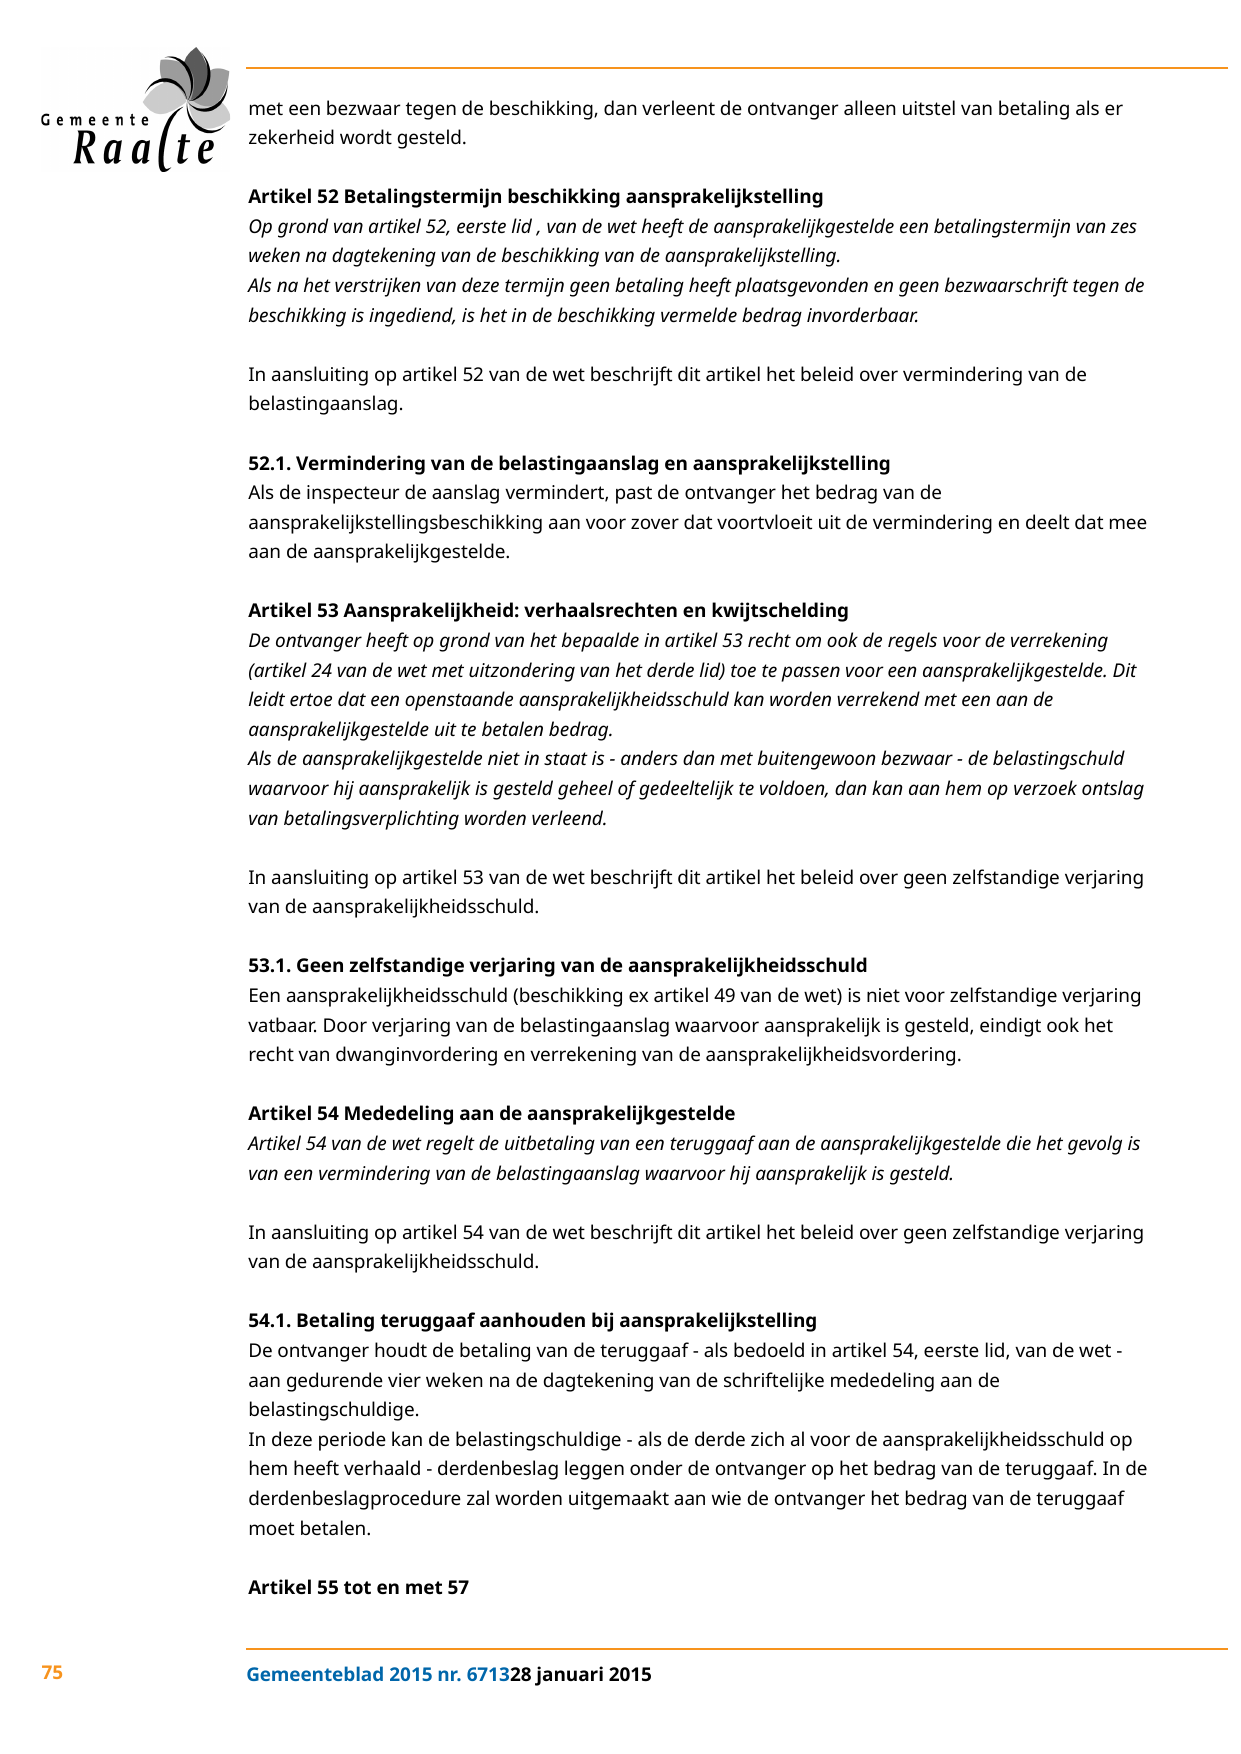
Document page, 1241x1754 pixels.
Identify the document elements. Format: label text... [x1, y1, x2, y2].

text Als de aansprakelijkgestelde niet in staat is - anders dan met buitengewoon bezwaar - de belastingschuld waarvoor hij aansprakelijk is gesteld geheel of gedeeltelijk te voldoen, dan kan aan hem op verzoek ontslag van betalingsverplichting worden verleend. [248, 746, 1152, 831]
text In aansluiting op artikel 53 van de wet beschrijft dit artikel het beleid over geen zelfstandige verjaring van de aansprakelijkheidsschuld. [248, 864, 1152, 919]
text Op grond van artikel 52, eerste lid , van de wet heeft de aansprakelijkgestelde een betalingstermijn van zes weken na dagtekening van de beschikking van de aansprakelijkstelling. [248, 213, 1152, 268]
text In aansluiting op artikel 54 van de wet beschrijft dit artikel het beleid over geen zelfstandige verjaring van de aansprakelijkheidsschuld. [248, 1219, 1152, 1274]
text 53.1. Geen zelfstandige verjaring van de aansprakelijkheidsschuld [248, 953, 1152, 978]
text met een bezwaar tegen de beschikking, dan verleent de ontvanger alleen uitstel van betaling als er zekerheid wordt gesteld. [248, 95, 1152, 150]
text Artikel 53 Aansprakelijkheid: verhaalsrechten en kwijtschelding [248, 598, 1152, 623]
text Artikel 54 Mededeling aan de aansprakelijkgestelde [248, 1101, 1152, 1126]
picture [41, 47, 231, 172]
text De ontvanger heeft op grond van het bepaalde in artikel 53 recht om ook de regels voor de verrekening (artikel 24 van de wet met uitzondering van het derde lid) toe te passen voor een aansprakelijkgestelde. Dit leidt ertoe dat een openstaande aansprakelijkheidsschuld kan worden verrekend met een aan de aansprakelijkgestelde uit te betalen bedrag. [248, 627, 1152, 742]
text Artikel 54 van de wet regelt de uitbetaling van een teruggaaf aan de aansprakelijkgestelde die het gevolg is van een vermindering van de belastingaanslag waarvoor hij aansprakelijk is gesteld. [248, 1130, 1152, 1186]
text 52.1. Vermindering van de belastingaanslag en aansprakelijkstelling [248, 450, 1152, 476]
text Artikel 52 Betalingstermijn beschikking aansprakelijkstelling [248, 183, 1152, 209]
text 54.1. Betaling teruggaaf aanhouden bij aansprakelijkstelling [248, 1308, 1152, 1333]
text Als na het verstrijken van deze termijn geen betaling heeft plaatsgevonden en geen bezwaarschrift tegen de beschikking is ingediend, is het in de beschikking vermelde bedrag invorderbaar. [248, 272, 1152, 328]
text De ontvanger houdt de betaling van de teruggaaf - als bedoeld in artikel 54, eerste lid, van de wet - aan gedurende vier weken na de dagtekening van de schriftelijke mededeling aan de belastingschuldige. [248, 1337, 1152, 1422]
text Een aansprakelijkheidsschuld (beschikking ex artikel 49 van de wet) is niet voor zelfstandige verjaring vatbaar. Door verjaring van de belastingaanslag waarvoor aansprakelijk is gesteld, eindigt ook het recht van dwanginvordering en verrekening van de aansprakelijkheidsvordering. [248, 982, 1152, 1067]
text In aansluiting op artikel 52 van de wet beschrijft dit artikel het beleid over vermindering van de belastingaanslag. [248, 361, 1152, 416]
text Artikel 55 tot en met 57 [248, 1574, 1152, 1600]
text In deze periode kan de belastingschuldige - als de derde zich al voor de aansprakelijkheidsschuld op hem heeft verhaald - derdenbeslag leggen onder de ontvanger op het bedrag van de teruggaaf. In de derdenbeslagprocedure zal worden uitgemaakt aan wie de ontvanger het bedrag van de teruggaaf moet betalen. [248, 1426, 1152, 1541]
text Als de inspecteur de aanslag vermindert, past de ontvanger het bedrag van de aansprakelijkstellingsbeschikking aan voor zover dat voortvloeit uit de vermindering en deelt dat mee aan de aansprakelijkgestelde. [248, 479, 1152, 564]
